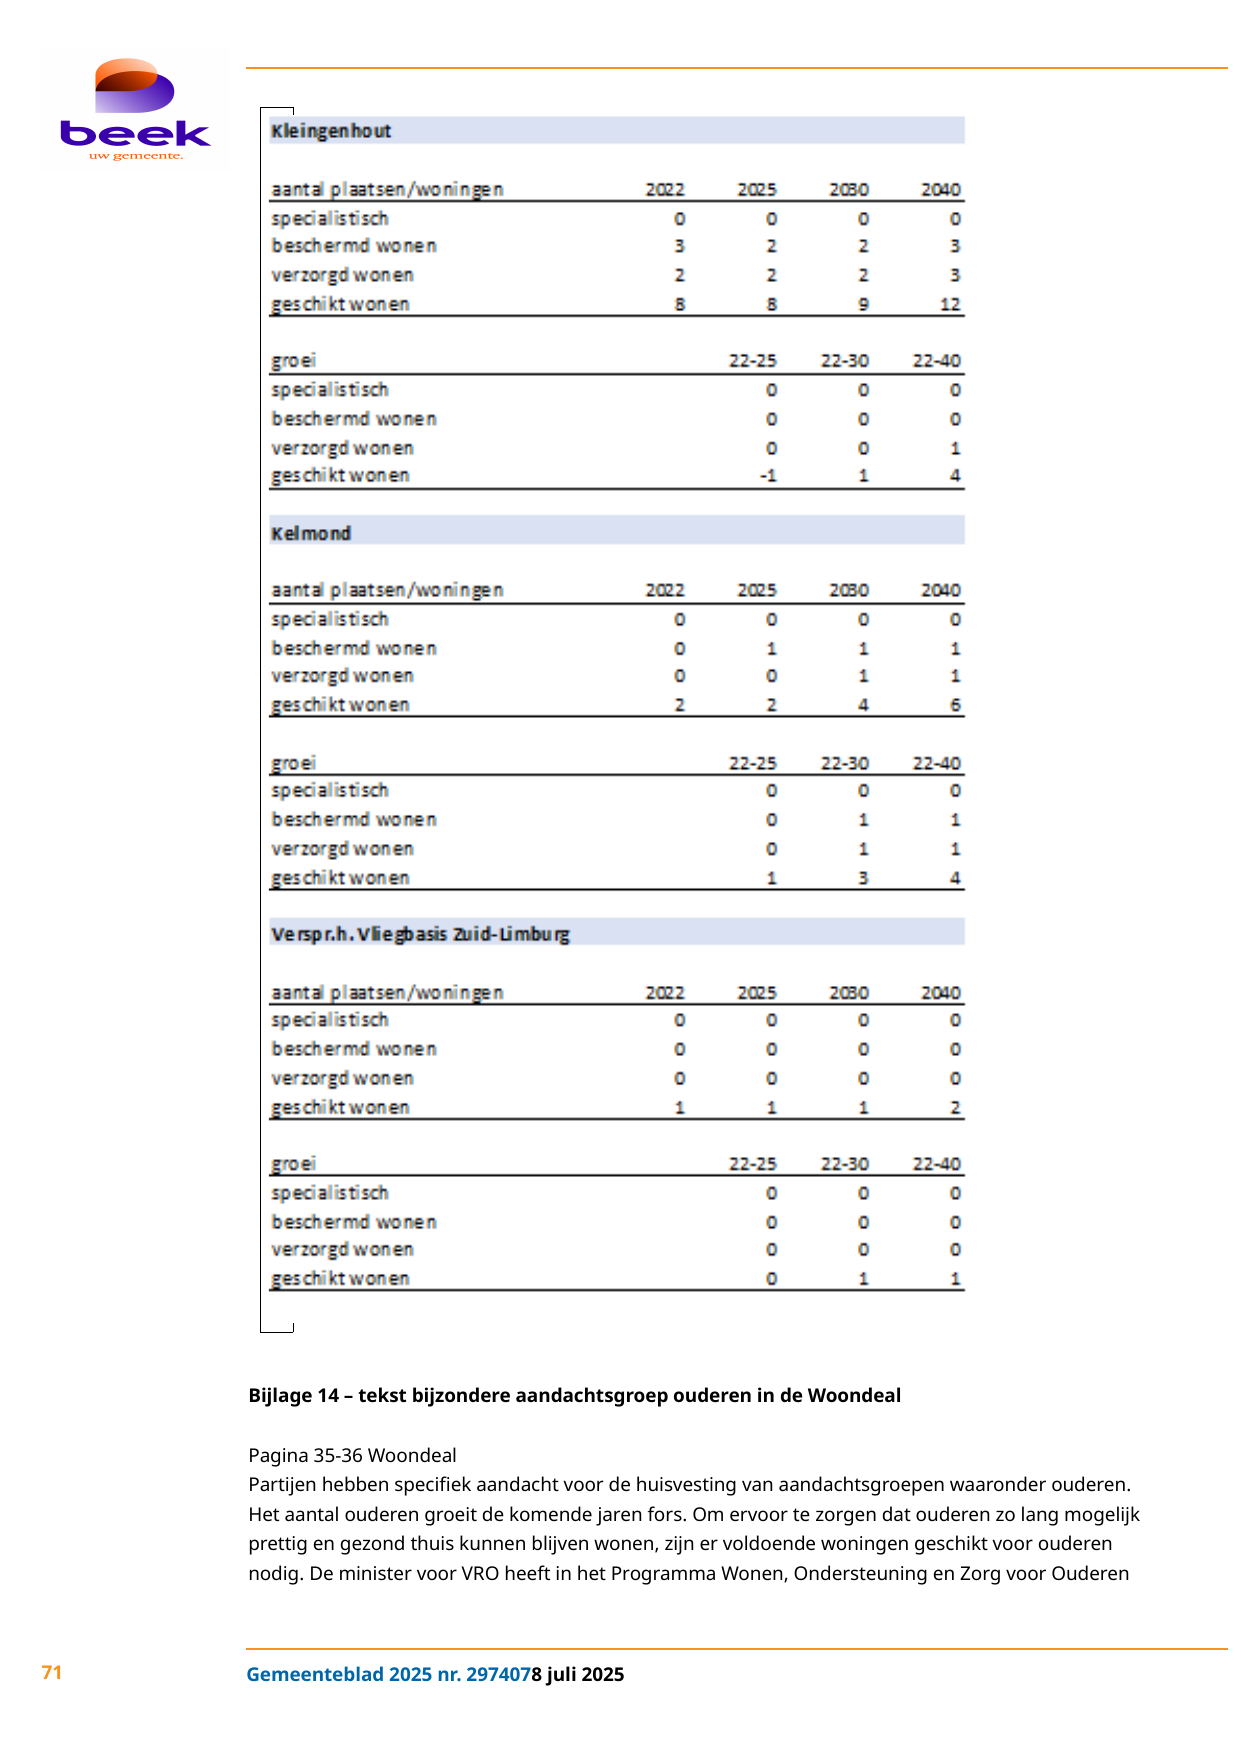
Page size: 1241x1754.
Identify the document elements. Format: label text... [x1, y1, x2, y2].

text Bijlage 14 – tekst bijzondere aandachtsgroep ouderen in de Woondeal [248, 1383, 1152, 1408]
picture [41, 47, 231, 172]
text Partijen hebben specifiek aandacht voor de huisvesting van aandachtsgroepen waaronder ouderen. Het aantal ouderen groeit de komende jaren fors. Om ervoor te zorgen dat ouderen zo lang mogelijk prettig en gezond thuis kunnen blijven wonen, zijn er voldoende woningen geschikt voor ouderen nodig. De minister voor VRO heeft in het Programma Wonen, Ondersteuning en Zorg voor Ouderen [248, 1471, 1152, 1586]
picture [268, 115, 978, 1323]
text Pagina 35-36 Woondeal [248, 1442, 1152, 1467]
